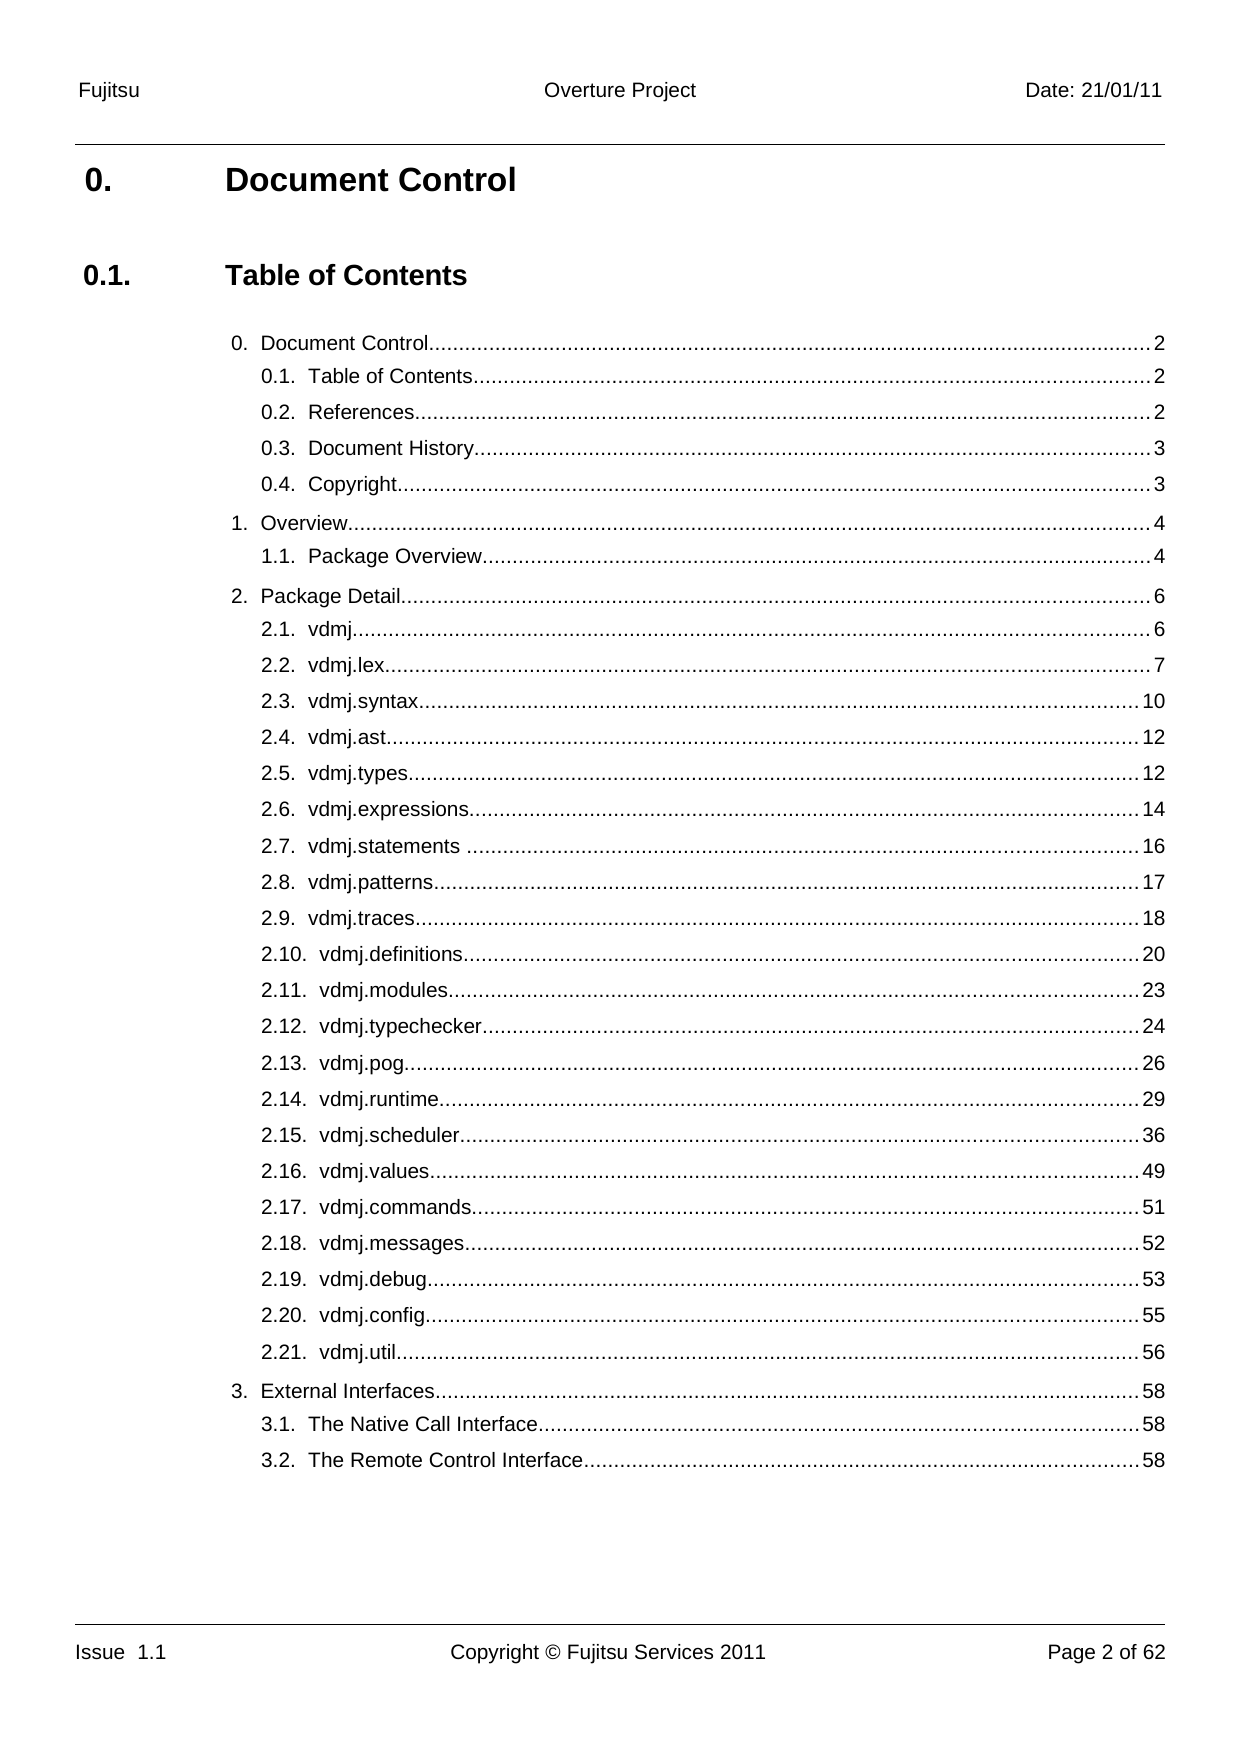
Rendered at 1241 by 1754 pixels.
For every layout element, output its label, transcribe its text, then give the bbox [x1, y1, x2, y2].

text 2.12. vdmj.typechecker 24 [255, 1014, 1165, 1038]
text 2.7. vdmj.statements 16 [255, 833, 1165, 858]
text 2.4. vdmj.ast 12 [255, 725, 1165, 749]
text 2. Package Detail 6 [225, 583, 1165, 608]
text 0.1. Table of Contents 2 [255, 364, 1165, 388]
text 1. Overview 4 [225, 511, 1165, 535]
text 2.9. vdmj.traces 18 [255, 906, 1165, 930]
text 0. Document Control 2 [225, 331, 1165, 355]
text 0.3. Document History 3 [255, 436, 1165, 460]
text 2.10. vdmj.definitions 20 [255, 942, 1165, 966]
text 2.19. vdmj.debug 53 [255, 1267, 1165, 1291]
text 3.2. The Remote Control Interface 58 [255, 1448, 1165, 1472]
subtitle Document Control [75, 160, 1165, 198]
text 0.2. References 2 [255, 400, 1165, 424]
text 1.1. Package Overview 4 [255, 544, 1165, 568]
text 2.21. vdmj.util 56 [255, 1339, 1165, 1364]
text 2.11. vdmj.modules 23 [255, 978, 1165, 1002]
text 2.17. vdmj.commands 51 [255, 1195, 1165, 1219]
text 2.13. vdmj.pog 26 [255, 1050, 1165, 1074]
text 2.2. vdmj.lex 7 [255, 653, 1165, 677]
text 2.14. vdmj.runtime 29 [255, 1087, 1165, 1111]
text 3. External Interfaces 58 [225, 1379, 1165, 1403]
text 2.16. vdmj.values 49 [255, 1159, 1165, 1183]
text 0.4. Copyright 3 [255, 472, 1165, 496]
subtitle Table of Contents [75, 258, 1165, 292]
text 2.6. vdmj.expressions 14 [255, 797, 1165, 821]
text 2.1. vdmj 6 [255, 617, 1165, 641]
text 2.5. vdmj.types 12 [255, 761, 1165, 785]
text 2.8. vdmj.patterns 17 [255, 870, 1165, 894]
text 3.1. The Native Call Interface 58 [255, 1412, 1165, 1436]
text 2.3. vdmj.syntax 10 [255, 689, 1165, 713]
text 2.20. vdmj.config 55 [255, 1303, 1165, 1327]
text 2.18. vdmj.messages 52 [255, 1231, 1165, 1255]
text 2.15. vdmj.scheduler 36 [255, 1123, 1165, 1147]
